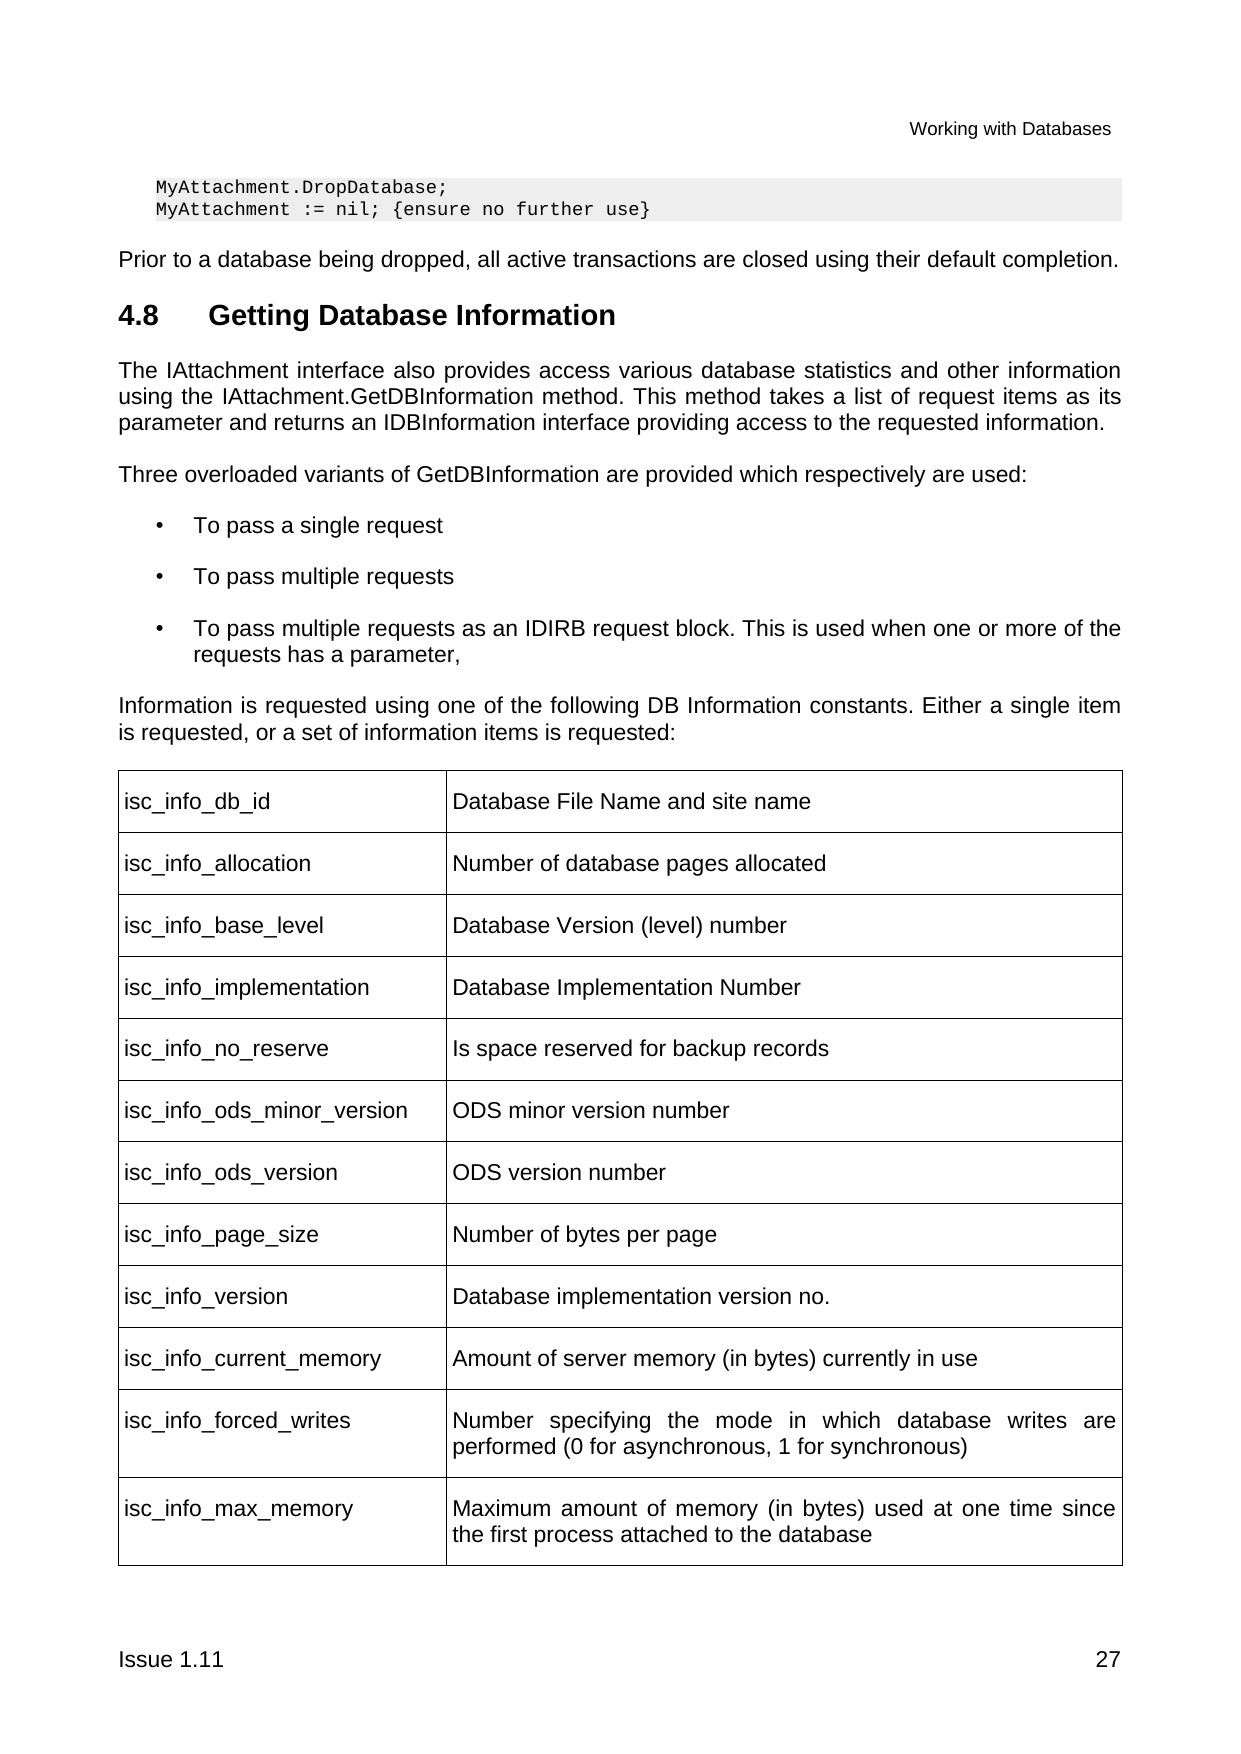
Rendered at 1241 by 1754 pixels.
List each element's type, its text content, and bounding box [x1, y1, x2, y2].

table_cell ODS version number [447, 1142, 1122, 1203]
table_cell isc_info_ods_version [119, 1142, 446, 1203]
table_header Database File Name and site name [447, 771, 1122, 832]
table_cell Maximum amount of memory (in bytes) used at one time since the first process attached to the database [447, 1478, 1122, 1565]
subtitle Getting Database Information [118, 297, 1122, 331]
table_cell isc_info_no_reserve [119, 1019, 446, 1079]
table_cell isc_info_version [119, 1266, 446, 1327]
table_cell isc_info_allocation [119, 833, 446, 894]
text Three overloaded variants of GetDBInformation are provided which respectively are used: [118, 461, 1122, 487]
table_cell ODS minor version number [447, 1081, 1122, 1141]
table_header isc_info_db_id [119, 771, 446, 832]
list To pass multiple requests [156, 563, 1122, 590]
table_cell Number of bytes per page [447, 1204, 1122, 1265]
table_cell Number specifying the mode in which database writes are performed (0 for asynchronous, 1 for synchronous) [447, 1390, 1122, 1477]
table_cell Database Version (level) number [447, 895, 1122, 956]
table_cell Database implementation version no. [447, 1266, 1122, 1327]
table_header isc_info_current_memory [119, 1328, 446, 1389]
table_cell isc_info_implementation [119, 957, 446, 1018]
table_cell Is space reserved for backup records [447, 1019, 1122, 1079]
table_cell isc_info_forced_writes [119, 1390, 446, 1477]
table_cell isc_info_page_size [119, 1204, 446, 1265]
table_header Amount of server memory (in bytes) currently in use [447, 1328, 1122, 1389]
text Information is requested using one of the following DB Information constants. Either a single item is requested, or a set of information items is requested: [118, 692, 1122, 745]
list To pass a single request [156, 512, 1122, 538]
table_cell Number of database pages allocated [447, 833, 1122, 894]
table_cell isc_info_base_level [119, 895, 446, 956]
table_cell isc_info_max_memory [119, 1478, 446, 1565]
text MyAttachment := nil; {ensure no further use} [156, 199, 1122, 221]
list To pass multiple requests as an IDIRB request block. This is used when one or more of the requests has a parameter, [156, 615, 1122, 667]
text The IAttachment interface also provides access various database statistics and other information using the IAttachment.GetDBInformation method. This method takes a list of request items as its parameter and returns an IDBInformation interface providing access to the requested information. [118, 357, 1122, 436]
table_cell Database Implementation Number [447, 957, 1122, 1018]
table_cell isc_info_ods_minor_version [119, 1081, 446, 1141]
text Prior to a database being dropped, all active transactions are closed using their default completion. [118, 246, 1122, 272]
text MyAttachment.DropDatabase; [156, 178, 1122, 199]
